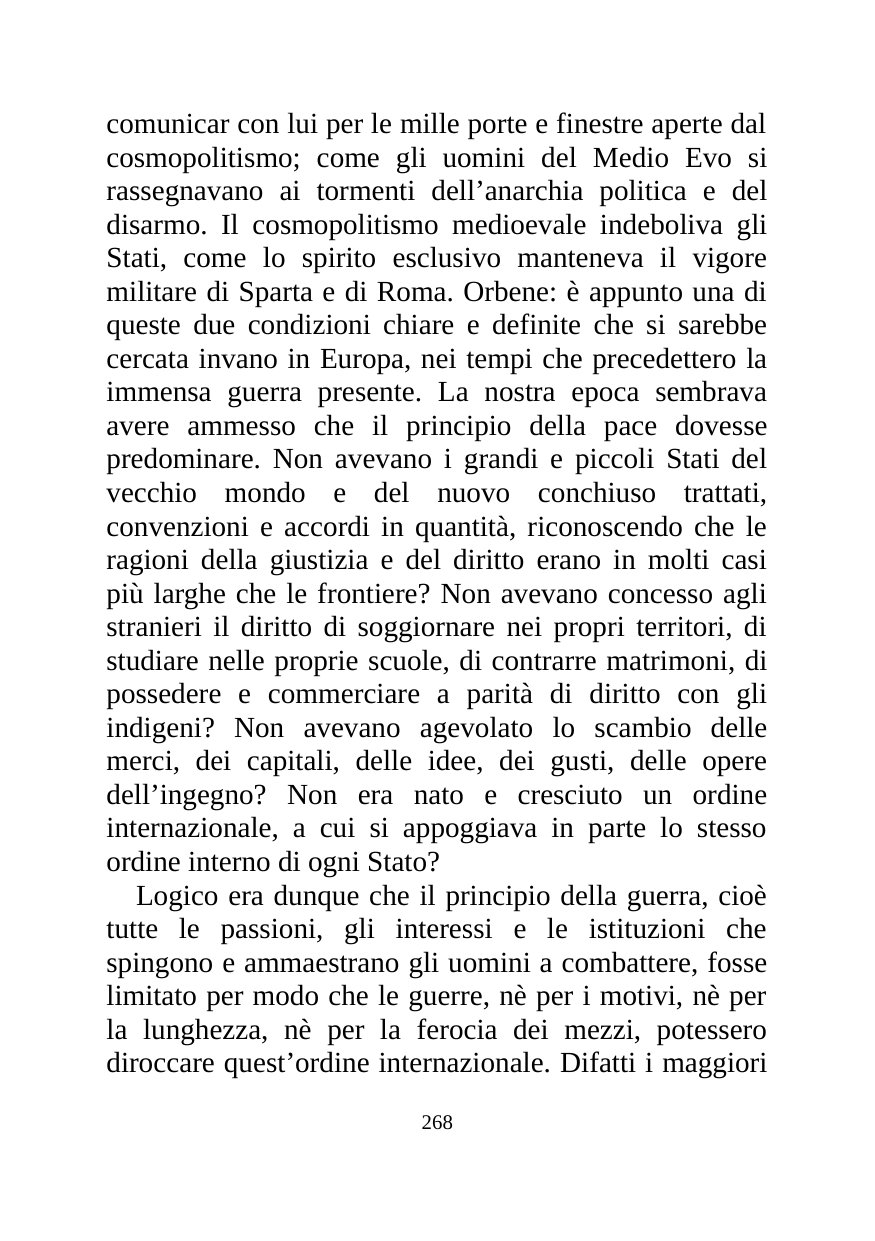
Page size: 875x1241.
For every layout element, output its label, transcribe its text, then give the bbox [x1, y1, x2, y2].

text Logico era dunque che il principio della guerra, cioè tutte le passioni, gli interessi e le istituzioni che spingono e ammaestrano gli uomini a combattere, fosse limitato per modo che le guerre, nè per i motivi, nè per la lunghezza, nè per la ferocia dei mezzi, potessero diroccare quest’ordine internazionale. Difatti i maggiori [106, 878, 768, 1079]
text comunicar con lui per le mille porte e finestre aperte dal cosmopolitismo; come gli uomini del Medio Evo si rassegnavano ai tormenti dell’anarchia politica e del disarmo. Il cosmopolitismo medioevale indeboliva gli Stati, come lo spirito esclusivo manteneva il vigore militare di Sparta e di Roma. Orbene: è appunto una di queste due condizioni chiare e definite che si sarebbe cercata invano in Europa, nei tempi che precedettero la immensa guerra presente. La nostra epoca sembrava avere ammesso che il principio della pace dovesse predominare. Non avevano i grandi e piccoli Stati del vecchio mondo e del nuovo conchiuso trattati, convenzioni e accordi in quantità, riconoscendo che le ragioni della giustizia e del diritto erano in molti casi più larghe che le frontiere? Non avevano concesso agli stranieri il diritto di soggiornare nei propri territori, di studiare nelle proprie scuole, di contrarre matrimoni, di possedere e commerciare a parità di diritto con gli indigeni? Non avevano agevolato lo scambio delle merci, dei capitali, delle idee, dei gusti, delle opere dell’ingegno? Non era nato e cresciuto un ordine internazionale, a cui si appoggiava in parte lo stesso ordine interno di ogni Stato? [106, 106, 768, 878]
